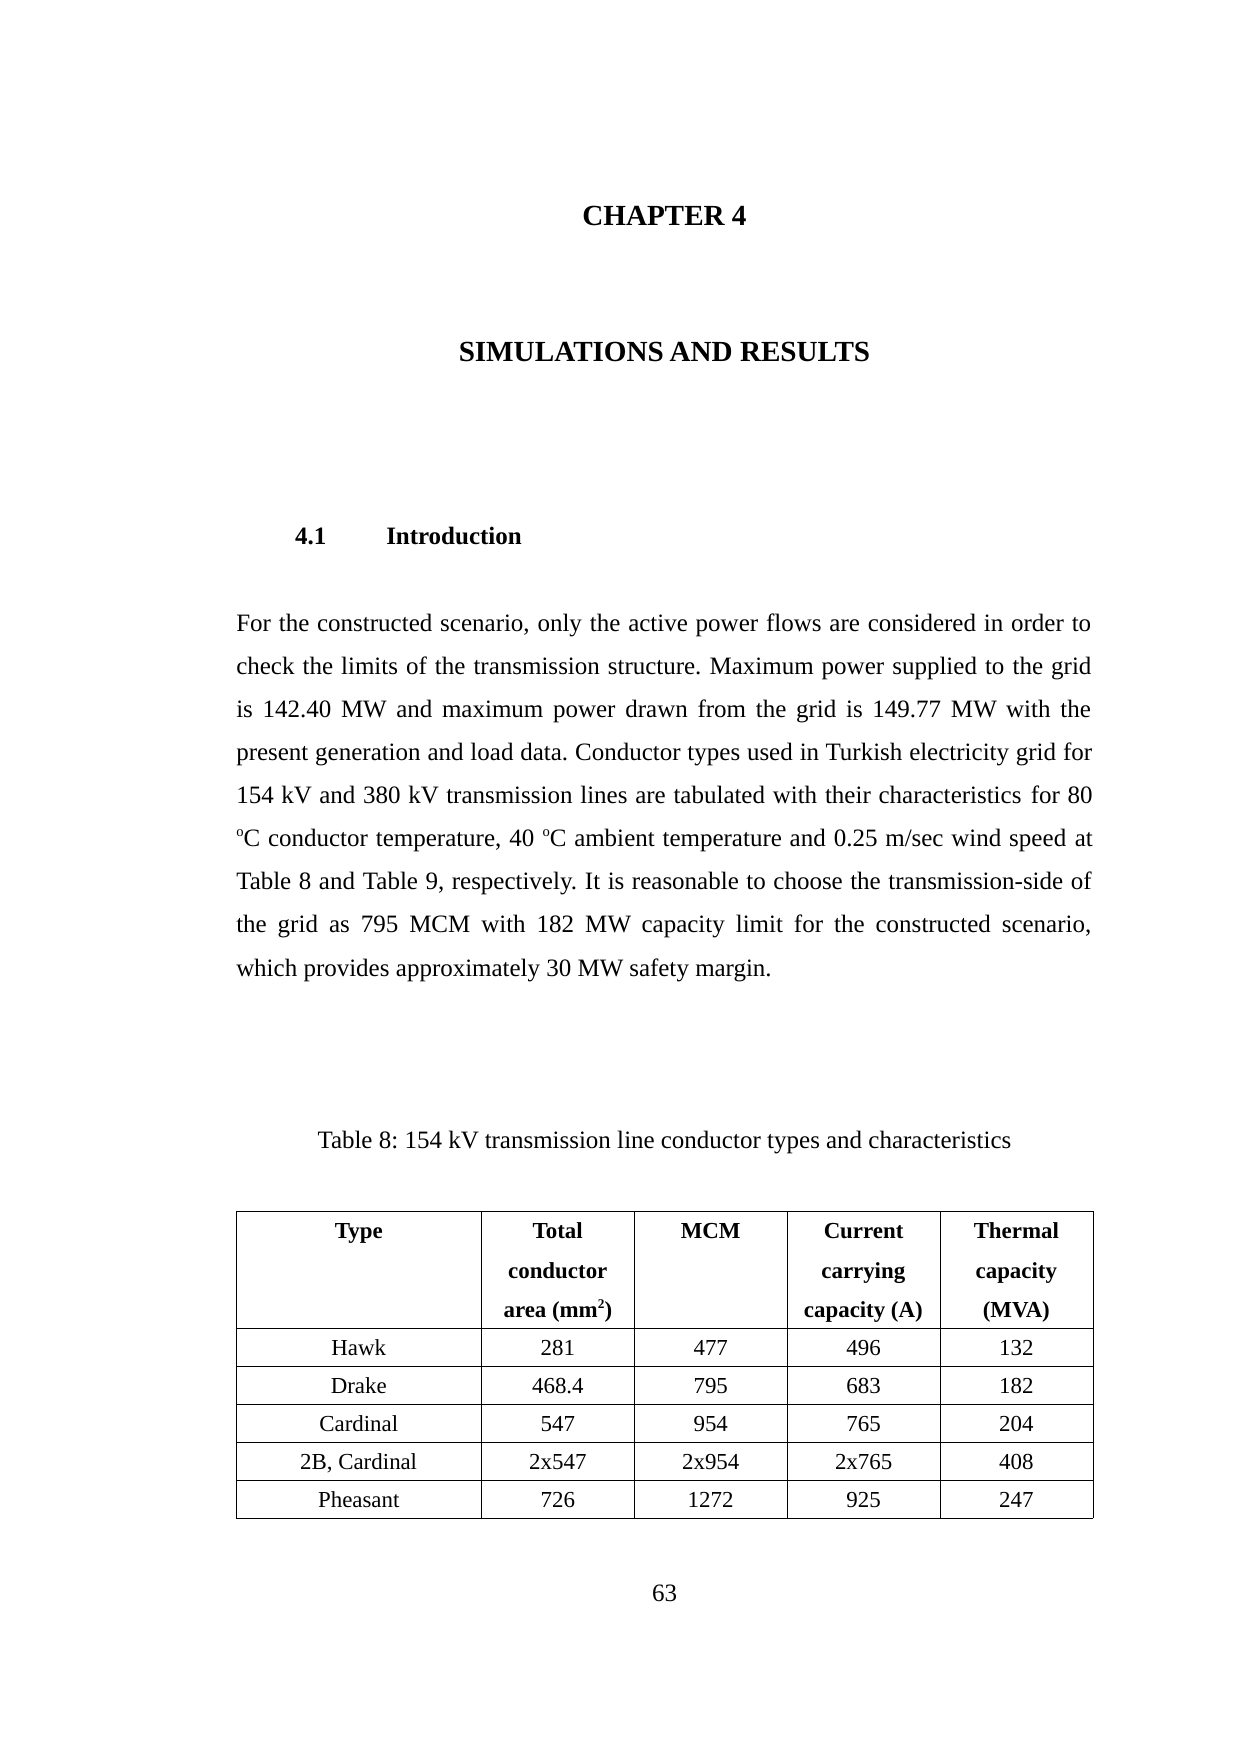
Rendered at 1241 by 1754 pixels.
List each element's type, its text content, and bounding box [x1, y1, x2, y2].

table_header Total conductor area (mm2) [482, 1212, 634, 1328]
table_cell 547 [482, 1405, 634, 1442]
table_cell 2x765 [788, 1443, 940, 1480]
table_cell 1272 [635, 1481, 787, 1518]
table_cell 925 [788, 1481, 940, 1518]
table_header Current carrying capacity (A) [788, 1212, 940, 1328]
table_cell 954 [635, 1405, 787, 1442]
table_cell 683 [788, 1367, 940, 1404]
table_cell 2x954 [635, 1443, 787, 1480]
table_header Thermal capacity (MVA) [941, 1212, 1093, 1328]
table_cell 2B, Cardinal [237, 1443, 481, 1480]
table_cell 468.4 [482, 1367, 634, 1404]
table_cell 2x547 [482, 1443, 634, 1480]
table_cell Cardinal [237, 1405, 481, 1442]
table_cell 765 [788, 1405, 940, 1442]
table_cell 496 [788, 1329, 940, 1366]
table_cell 408 [941, 1443, 1093, 1480]
table_cell 726 [482, 1481, 634, 1518]
list Introduction [295, 521, 1093, 550]
table_cell Drake [237, 1367, 481, 1404]
table_cell 247 [941, 1481, 1093, 1518]
text For the constructed scenario, only the active power flows are considered in order to check the limits of the transmission structure. Maximum power supplied to the grid is 142.40 MW and maximum power drawn from the grid is 149.77 MW with the present generation and load data. Conductor types used in Turkish electricity grid for 154 kV and 380 kV transmission lines are tabulated with their characteristics for 80 oC conductor temperature, 40 oC ambient temperature and 0.25 m/sec wind speed at Table 8 and Table 9, respectively. It is reasonable to choose the transmission-side of the grid as 795 MCM with 182 MW capacity limit for the constructed scenario, which provides approximately 30 MW safety margin. [236, 608, 1093, 981]
table_header MCM [635, 1212, 787, 1328]
text SIMULATIONS AND RESULTS [236, 334, 1093, 368]
table_cell Hawk [237, 1329, 481, 1366]
table_cell 182 [941, 1367, 1093, 1404]
table_header Type [237, 1212, 481, 1328]
table_cell 477 [635, 1329, 787, 1366]
table_cell 281 [482, 1329, 634, 1366]
table_cell 204 [941, 1405, 1093, 1442]
table_cell 132 [941, 1329, 1093, 1366]
table_cell Pheasant [237, 1481, 481, 1518]
table_cell 795 [635, 1367, 787, 1404]
text Table 8: 154 kV transmission line conductor types and characteristics [236, 1125, 1093, 1154]
